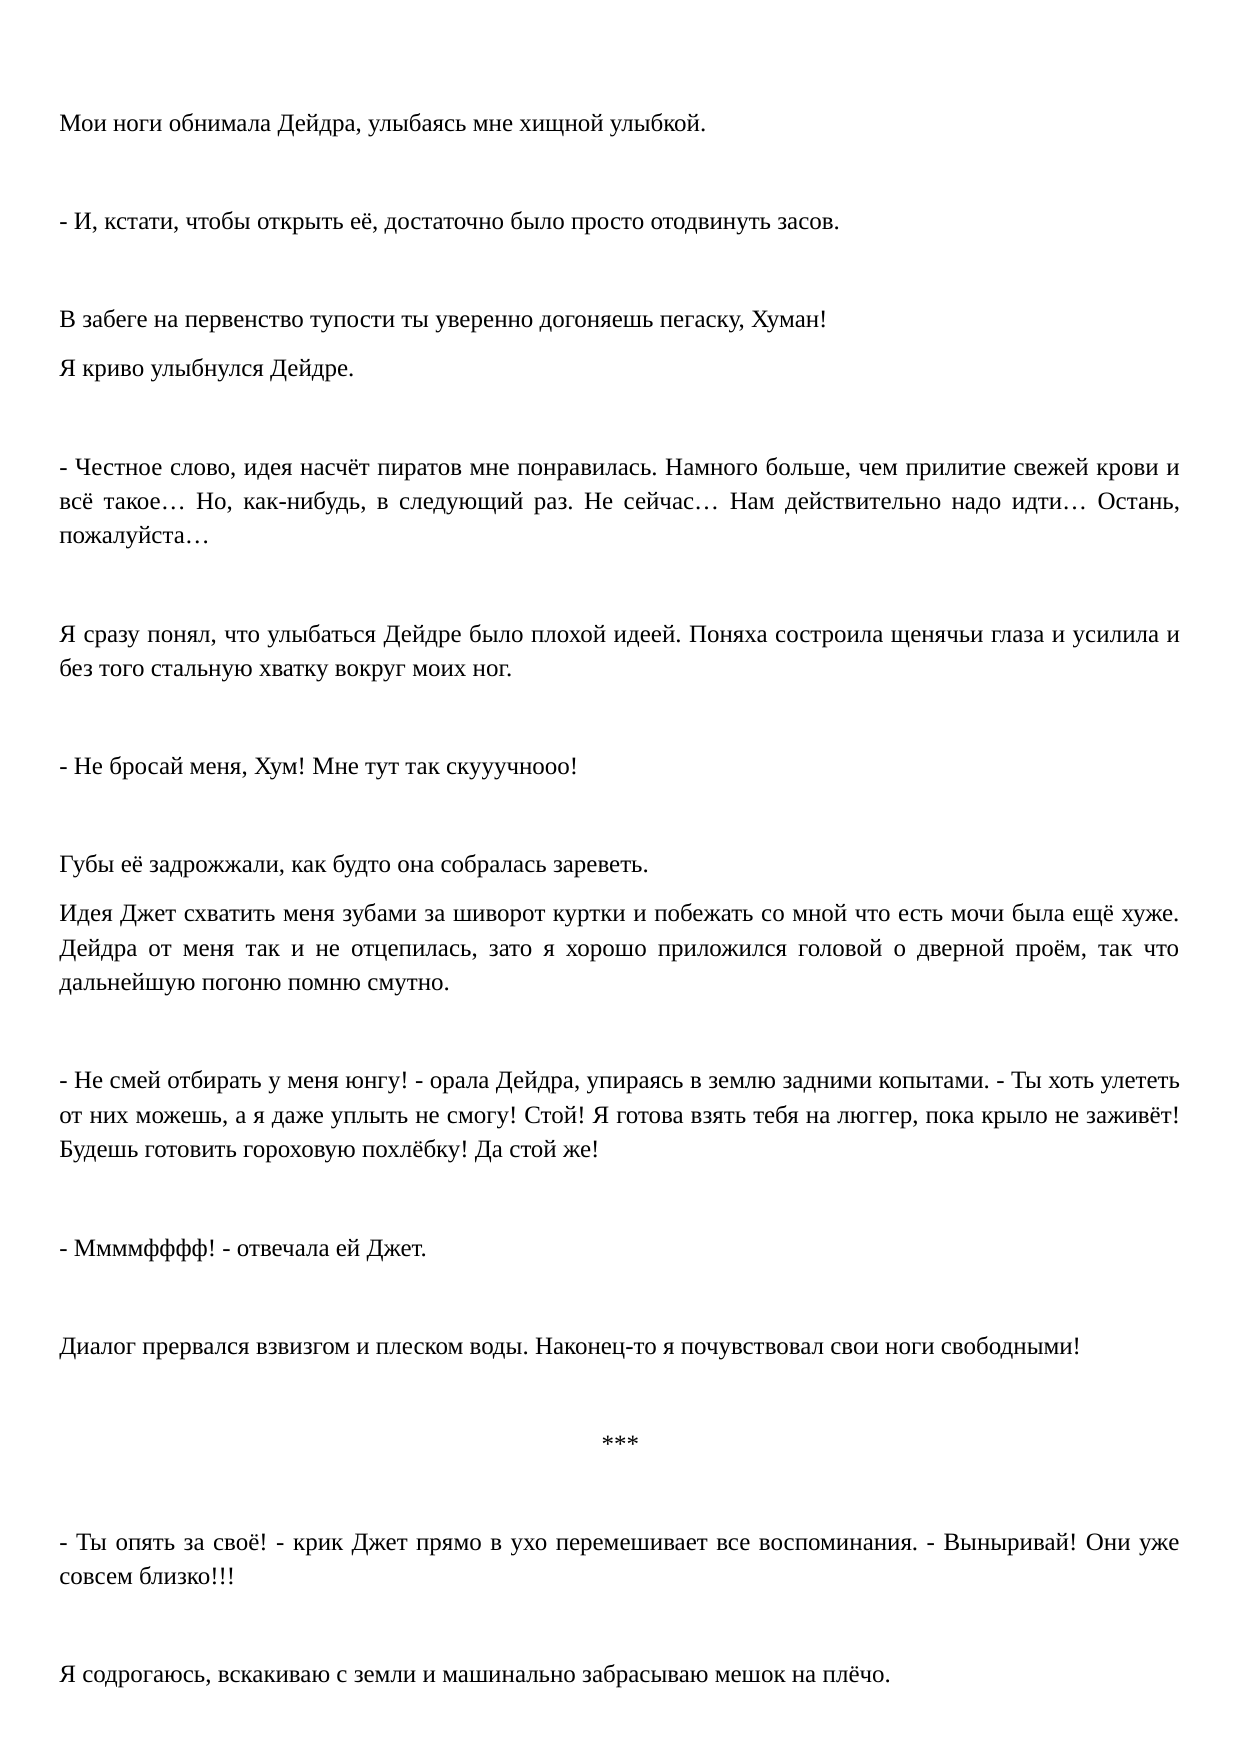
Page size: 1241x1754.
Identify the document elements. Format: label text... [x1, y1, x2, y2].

text Я сразу понял, что улыбаться Дейдре было плохой идеей. Поняха состроила щенячьи глаза и усилила и без того стальную хватку вокруг моих ног. [59, 619, 1181, 682]
text Я криво улыбнулся Дейдре. [59, 353, 1181, 382]
text - Честное слово, идея насчёт пиратов мне понравилась. Намного больше, чем прилитие свежей крови и всё такое… Но, как-нибудь, в следующий раз. Не сейчас… Нам действительно надо идти… Остань, пожалуйста… [59, 452, 1181, 549]
text - Ты опять за своё! - крик Джет прямо в ухо перемешивает все воспоминания. - Выныривай! Они уже совсем близко!!! [59, 1527, 1181, 1590]
text Идея Джет схватить меня зубами за шиворот куртки и побежать со мной что есть мочи была ещё хуже. Дейдра от меня так и не отцепилась, зато я хорошо приложился головой о дверной проём, так что дальнейшую погоню помню смутно. [59, 898, 1181, 996]
text Диалог прервался взвизгом и плеском воды. Наконец-то я почувствовал свои ноги свободными! [59, 1331, 1181, 1359]
text - Не смей отбирать у меня юнгу! - орала Дейдра, упираясь в землю задними копытами. - Ты хоть улететь от них можешь, а я даже уплыть не смогу! Стой! Я готова взять тебя на люггер, пока крыло не заживёт! Будешь готовить гороховую похлёбку! Да стой же! [59, 1066, 1181, 1163]
text *** [59, 1429, 1181, 1458]
text - И, кстати, чтобы открыть её, достаточно было просто отодвинуть засов. [59, 206, 1181, 235]
text - Ммммфффф! - отвечала ей Джет. [59, 1233, 1181, 1261]
text Я содрогаюсь, вскакиваю с земли и машинально забрасываю мешок на плёчо. [59, 1659, 1181, 1688]
text - Не бросай меня, Хум! Мне тут так скууучнооо! [59, 751, 1181, 780]
text В забеге на первенство тупости ты уверенно догоняешь пегаску, Хуман! [59, 304, 1181, 333]
text Губы её задрожжали, как будто она собралась зареветь. [59, 849, 1181, 878]
text Мои ноги обнимала Дейдра, улыбаясь мне хищной улыбкой. [59, 108, 1181, 137]
